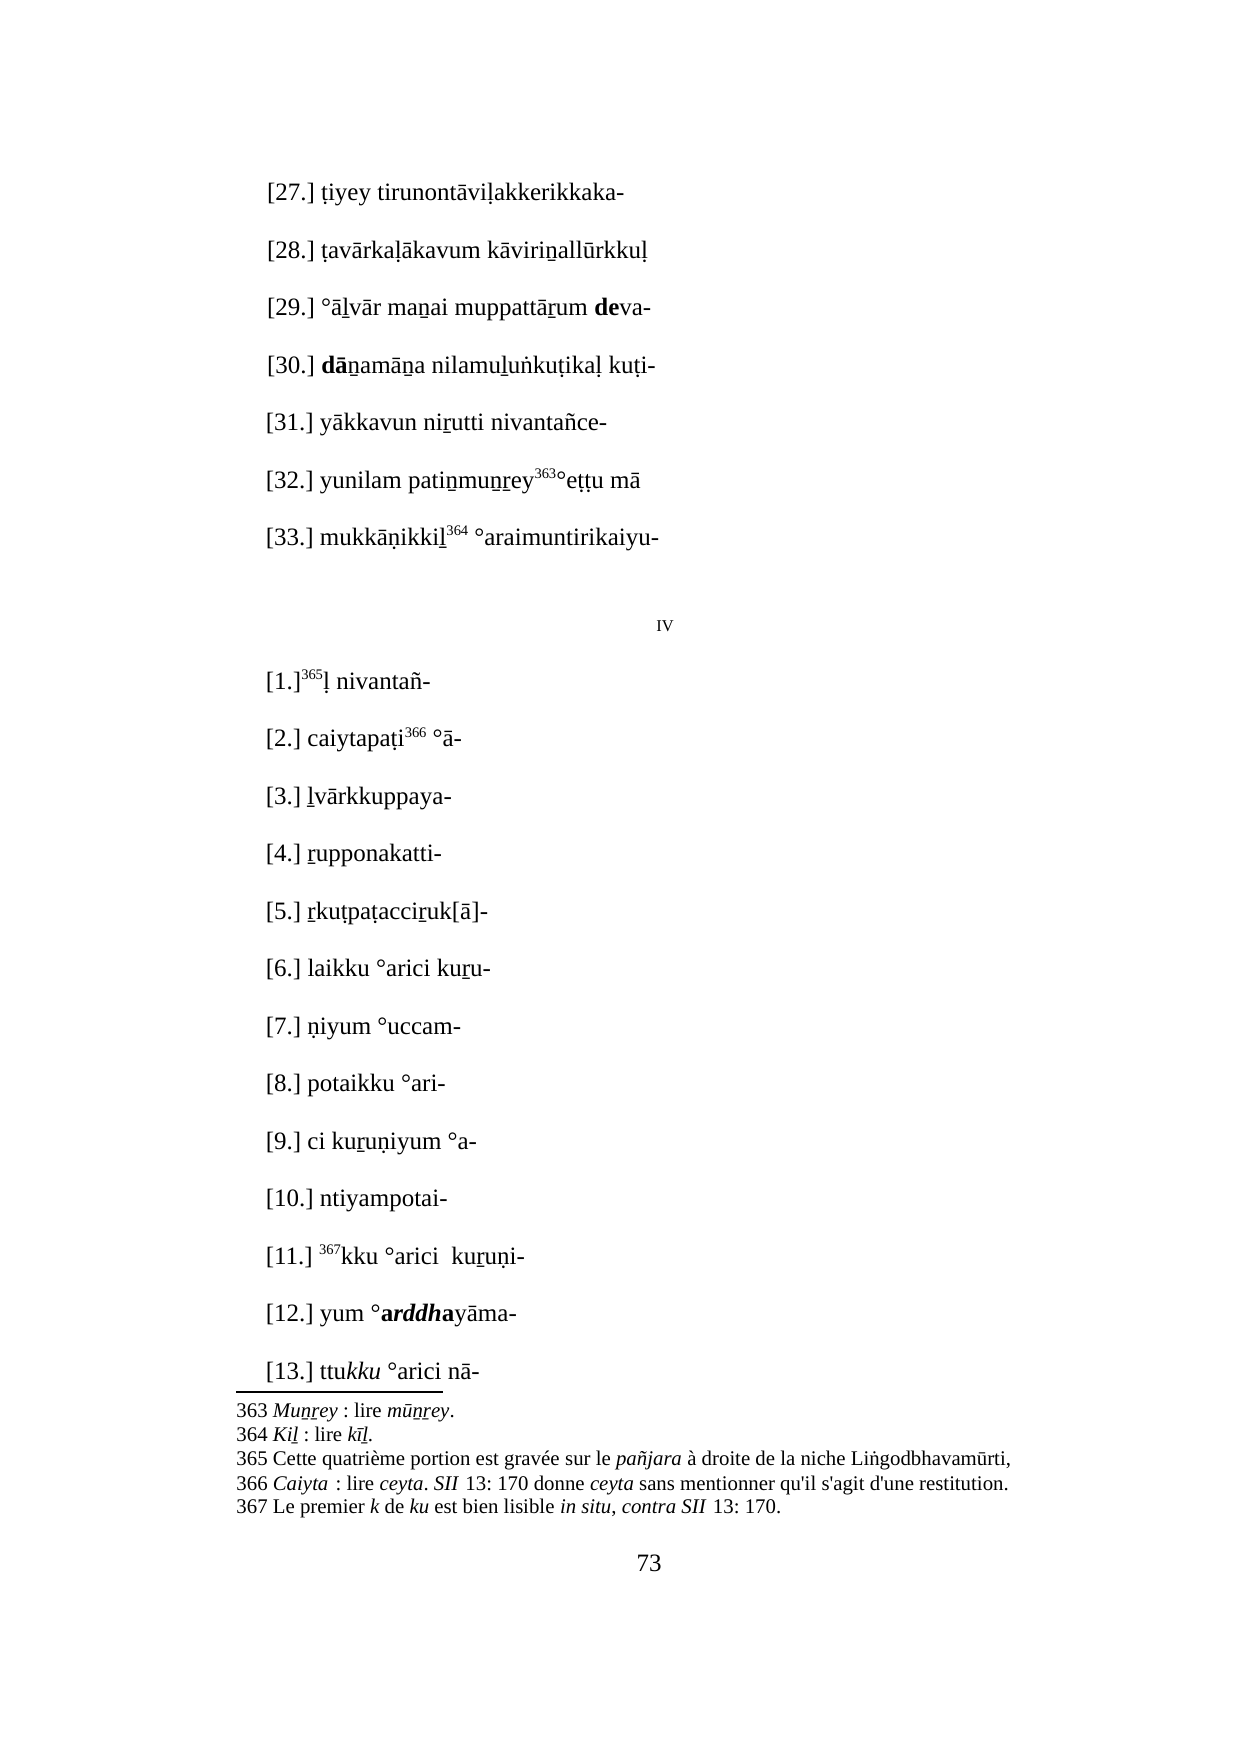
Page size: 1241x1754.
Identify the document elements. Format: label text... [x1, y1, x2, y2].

text [28.] ṭavārkaḷākavum kāviriṉallūrkkuḷ [267, 235, 1061, 263]
text [3.] ḻvārkkuppaya- [266, 781, 1061, 810]
text [12.] yum °arddhayāma- [266, 1298, 1061, 1327]
text [27.] ṭiyey tirunontāviḷakkerikkaka- [267, 177, 1061, 206]
text Kiḻ : lire kīḻ. [236, 1422, 1061, 1446]
text Caiyta : lire ceyta. SII 13: 170 donne ceyta sans mentionner qu'il s'agit d'une restitution. [236, 1470, 1061, 1494]
text [2.] caiytapaṭi °ā- [266, 723, 1061, 752]
text [4.] ṟupponakatti- [266, 838, 1061, 867]
text [13.] ttukku °arici nā- [266, 1356, 1061, 1385]
text [9.] ci kuṟuṇiyum °a- [266, 1126, 1061, 1155]
text [29.] °āḻvār maṉai muppattāṟum deva- [267, 292, 1061, 321]
text [6.] laikku °arici kuṟu- [266, 953, 1061, 982]
text Cette quatrième portion est gravée sur le pañjara à droite de la niche Liṅgodbhavamūrti, [236, 1446, 1061, 1470]
text Le premier k de ku est bien lisible in situ, contra SII 13: 170. [236, 1494, 1061, 1518]
text [30.] dāṉamāṉa nilamuḻuṅkuṭikaḷ kuṭi- [267, 350, 1061, 378]
text [11.] kku °arici kuṟuṇi- [266, 1241, 1061, 1270]
text [1.]ḷ nivantañ- [266, 666, 1061, 695]
text [33.] mukkāṇikkiḻ °araimuntirikaiyu- [266, 522, 1061, 551]
text iv [298, 608, 1032, 637]
text [5.] ṟkuṭpaṭacciṟuk[ā]- [266, 896, 1061, 925]
text [10.] ntiyampotai- [266, 1183, 1061, 1212]
text [8.] potaikku °ari- [266, 1068, 1061, 1097]
text [32.] yunilam patiṉmuṉṟey°eṭṭu mā [266, 465, 1061, 493]
text [31.] yākkavun niṟutti nivantañce- [266, 407, 1061, 436]
text [7.] ṇiyum °uccam- [266, 1011, 1061, 1040]
text Muṉṟey : lire mūṉṟey. [236, 1398, 1061, 1422]
